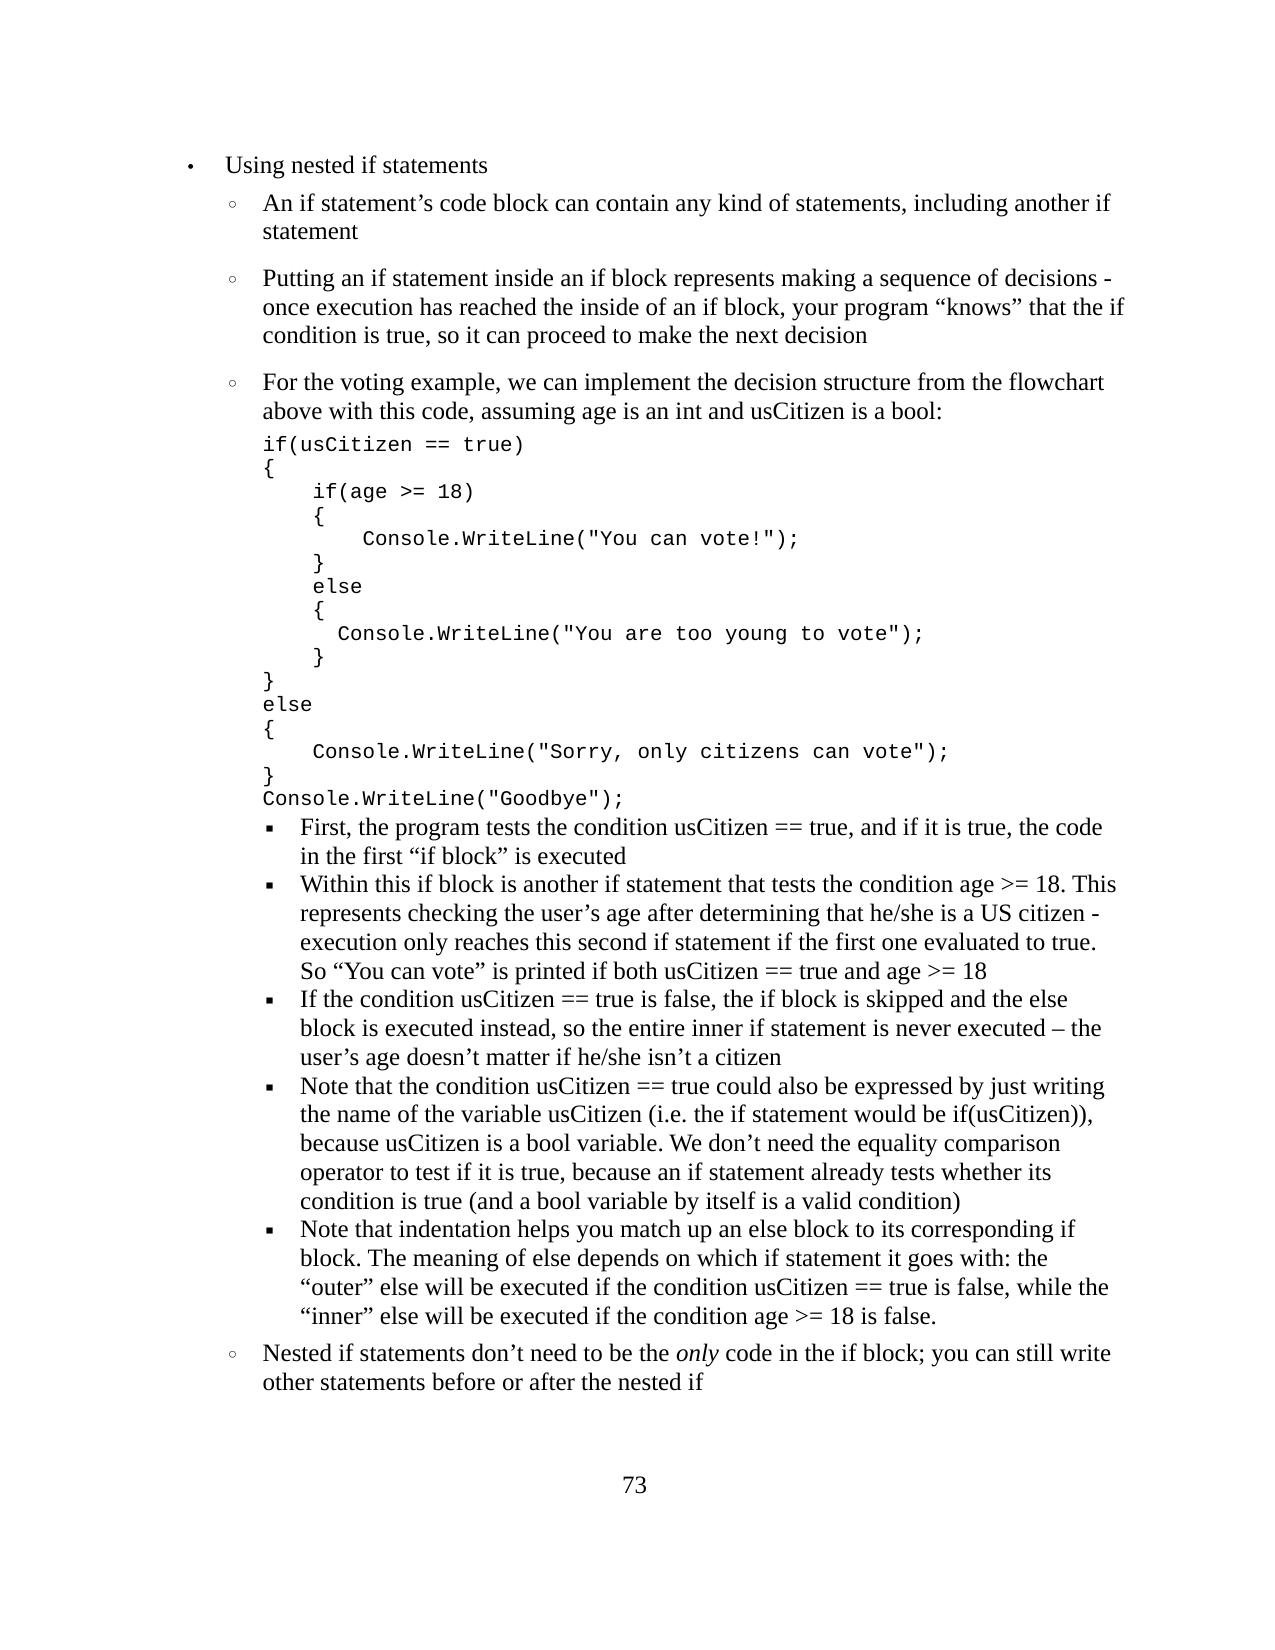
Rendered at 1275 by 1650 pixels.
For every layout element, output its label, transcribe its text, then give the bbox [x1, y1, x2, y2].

list else [225, 576, 1125, 599]
list For the voting example, we can implement the decision structure from the flowchart above with this code, assuming age is an int and usCitizen is a bool: [225, 367, 1125, 425]
list } [225, 647, 1125, 670]
list { [225, 599, 1125, 623]
list Putting an if statement inside an if block represents making a sequence of decisions - once execution has reached the inside of an if block, your program “knows” that the if condition is true, so it can proceed to make the next decision [225, 263, 1125, 349]
list { [225, 717, 1125, 741]
list First, the program tests the condition usCitizen == true, and if it is true, the code in the first “if block” is executed [262, 812, 1125, 869]
list Console.WriteLine("Sorry, only citizens can vote"); [225, 741, 1125, 765]
list if(age >= 18) [225, 481, 1125, 505]
list Within this if block is another if statement that tests the condition age >= 18. This represents checking the user’s age after determining that he/she is a US citizen - execution only reaches this second if statement if the first one evaluated to true. So “You can vote” is printed if both usCitizen == true and age >= 18 [262, 869, 1125, 984]
list Using nested if statements [187, 150, 1125, 179]
list Console.WriteLine("You can vote!"); [225, 528, 1125, 552]
list { [225, 457, 1125, 481]
list Console.WriteLine("You are too young to vote"); [225, 623, 1125, 647]
list Note that indentation helps you match up an else block to its corresponding if block. The meaning of else depends on which if statement it goes with: the “outer” else will be executed if the condition usCitizen == true is false, while the “inner” else will be executed if the condition age >= 18 is false. [262, 1214, 1125, 1329]
list } [225, 670, 1125, 694]
list Note that the condition usCitizen == true could also be expressed by just writing the name of the variable usCitizen (i.e. the if statement would be if(usCitizen)), because usCitizen is a bool variable. We don’t need the equality comparison operator to test if it is true, because an if statement already tests whether its condition is true (and a bool variable by itself is a valid condition) [262, 1071, 1125, 1214]
list } [225, 552, 1125, 576]
list Console.WriteLine("Goodbye"); [225, 788, 1125, 812]
list else [225, 694, 1125, 717]
list An if statement’s code block can contain any kind of statements, including another if statement [225, 188, 1125, 245]
list { [225, 505, 1125, 528]
list if(usCitizen == true) [225, 434, 1125, 457]
list If the condition usCitizen == true is false, the if block is skipped and the else block is executed instead, so the entire inner if statement is never executed – the user’s age doesn’t matter if he/she isn’t a citizen [262, 984, 1125, 1071]
list } [225, 765, 1125, 788]
list Nested if statements don’t need to be the only code in the if block; you can still write other statements before or after the nested if [225, 1338, 1125, 1396]
